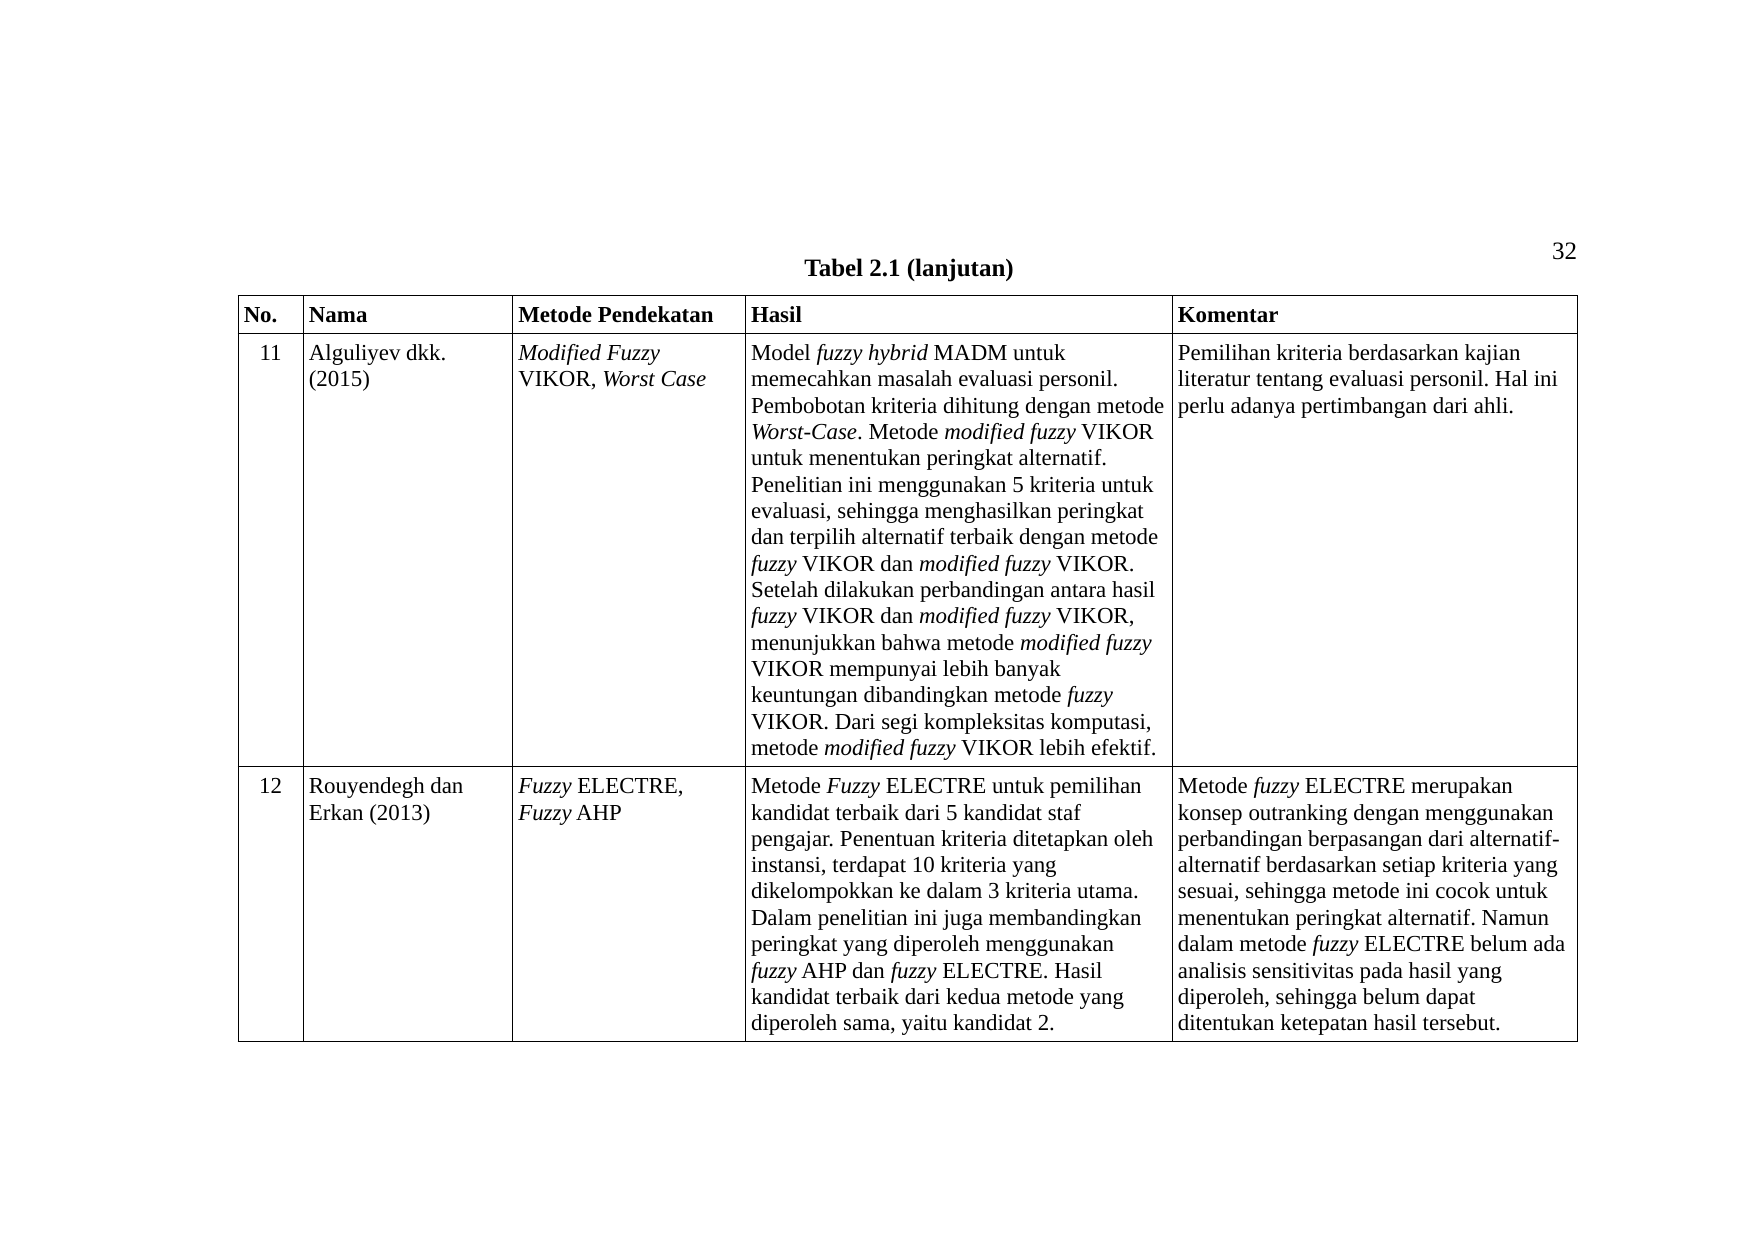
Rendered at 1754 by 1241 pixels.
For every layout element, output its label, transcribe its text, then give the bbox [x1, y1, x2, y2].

table_cell 12 [239, 767, 303, 1041]
table_cell Modified Fuzzy VIKOR, Worst Case [513, 334, 745, 766]
table_cell Fuzzy ELECTRE, Fuzzy AHP [513, 767, 745, 1041]
table_cell Model fuzzy hybrid MADM untuk memecahkan masalah evaluasi personil. Pembobotan kriteria dihitung dengan metode Worst-Case. Metode modified fuzzy VIKOR untuk menentukan peringkat alternatif. Penelitian ini menggunakan 5 kriteria untuk evaluasi, sehingga menghasilkan peringkat dan terpilih alternatif terbaik dengan metode fuzzy VIKOR dan modified fuzzy VIKOR. Setelah dilakukan perbandingan antara hasil fuzzy VIKOR dan modified fuzzy VIKOR, menunjukkan bahwa metode modified fuzzy VIKOR mempunyai lebih banyak keuntungan dibandingkan metode fuzzy VIKOR. Dari segi kompleksitas komputasi, metode modified fuzzy VIKOR lebih efektif. [746, 334, 1172, 766]
table_cell Metode fuzzy ELECTRE merupakan konsep outranking dengan menggunakan perbandingan berpasangan dari alternatif-alternatif berdasarkan setiap kriteria yang sesuai, sehingga metode ini cocok untuk menentukan peringkat alternatif. Namun dalam metode fuzzy ELECTRE belum ada analisis sensitivitas pada hasil yang diperoleh, sehingga belum dapat ditentukan ketepatan hasil tersebut. [1173, 767, 1577, 1041]
table_header No. [239, 296, 303, 333]
table_cell Metode Fuzzy ELECTRE untuk pemilihan kandidat terbaik dari 5 kandidat staf pengajar. Penentuan kriteria ditetapkan oleh instansi, terdapat 10 kriteria yang dikelompokkan ke dalam 3 kriteria utama. Dalam penelitian ini juga membandingkan peringkat yang diperoleh menggunakan fuzzy AHP dan fuzzy ELECTRE. Hasil kandidat terbaik dari kedua metode yang diperoleh sama, yaitu kandidat 2. [746, 767, 1172, 1041]
table_header Metode Pendekatan [513, 296, 745, 333]
table_cell Rouyendegh dan Erkan (2013) [304, 767, 512, 1041]
table_cell Pemilihan kriteria berdasarkan kajian literatur tentang evaluasi personil. Hal ini perlu adanya pertimbangan dari ahli. [1173, 334, 1577, 766]
table_header Hasil [746, 296, 1172, 333]
table_header Nama [304, 296, 512, 333]
table_cell Alguliyev dkk. (2015) [304, 334, 512, 766]
text Tabel 2.1 (lanjutan) [277, 253, 1541, 282]
table_cell 11 [239, 334, 303, 766]
table_header Komentar [1173, 296, 1577, 333]
